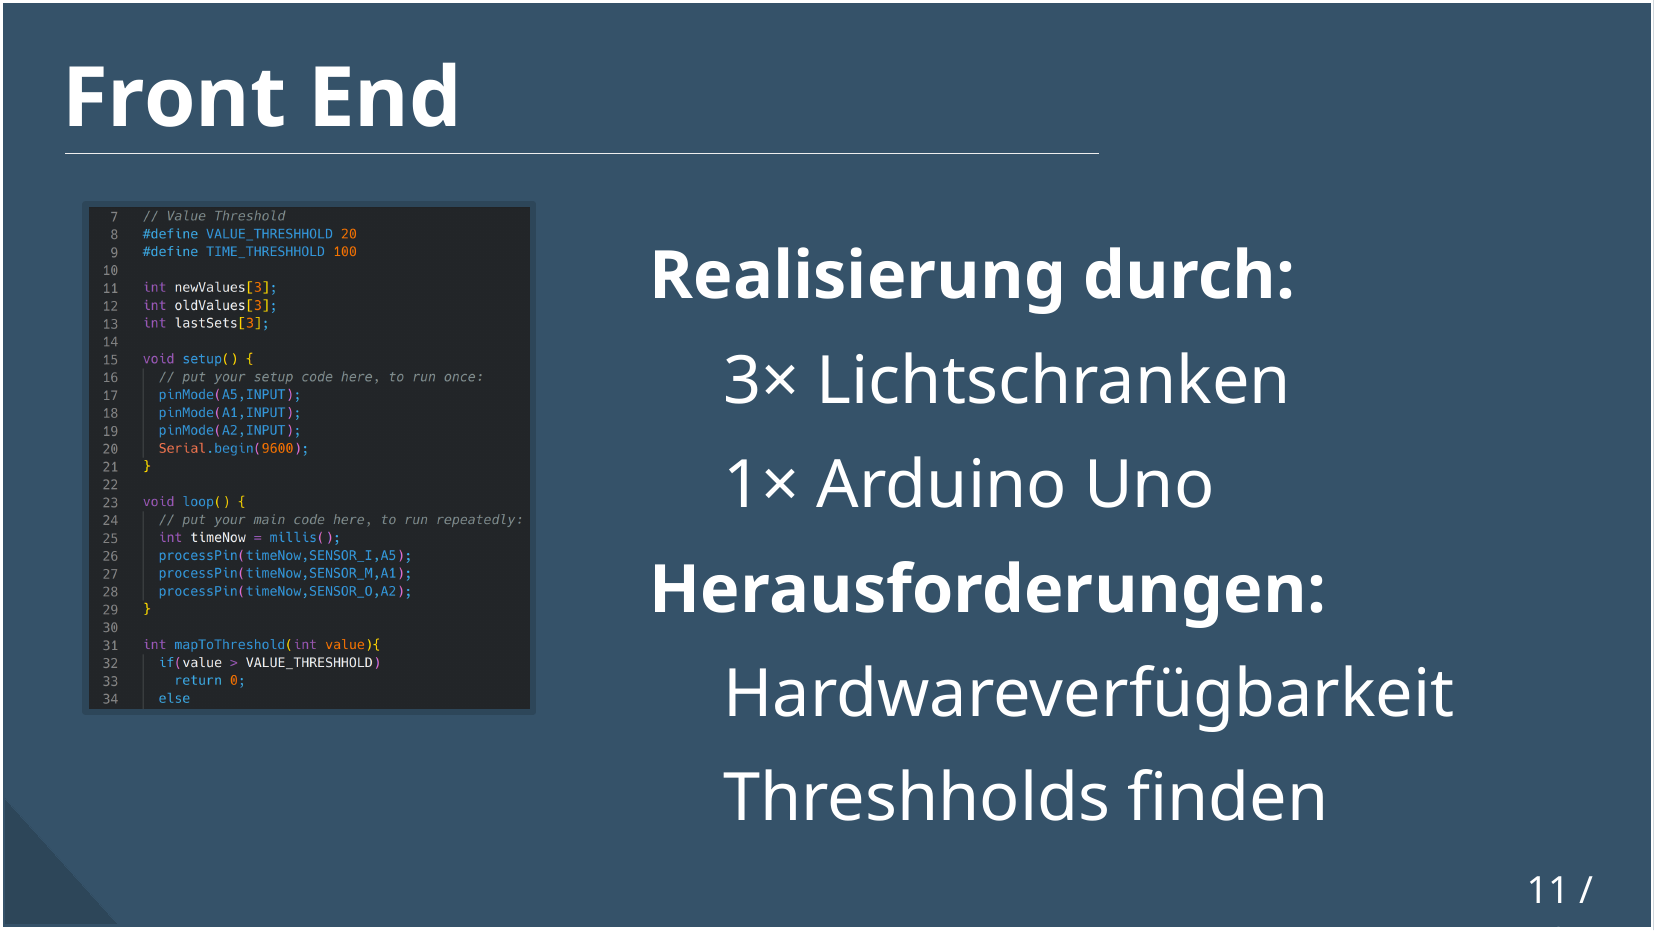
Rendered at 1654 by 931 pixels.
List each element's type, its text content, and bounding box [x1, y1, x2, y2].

text_box [0, 0, 1654, 931]
text_box Realisierung durch: 3× Lichtschranken 1× Arduino Uno Herausforderungen: Hardwareverfügbarkeit Threshholds finden [561, 206, 1654, 902]
text_box Front End [47, 29, 845, 148]
picture [88, 207, 530, 709]
text_box <number> / 12 [1511, 856, 1654, 931]
